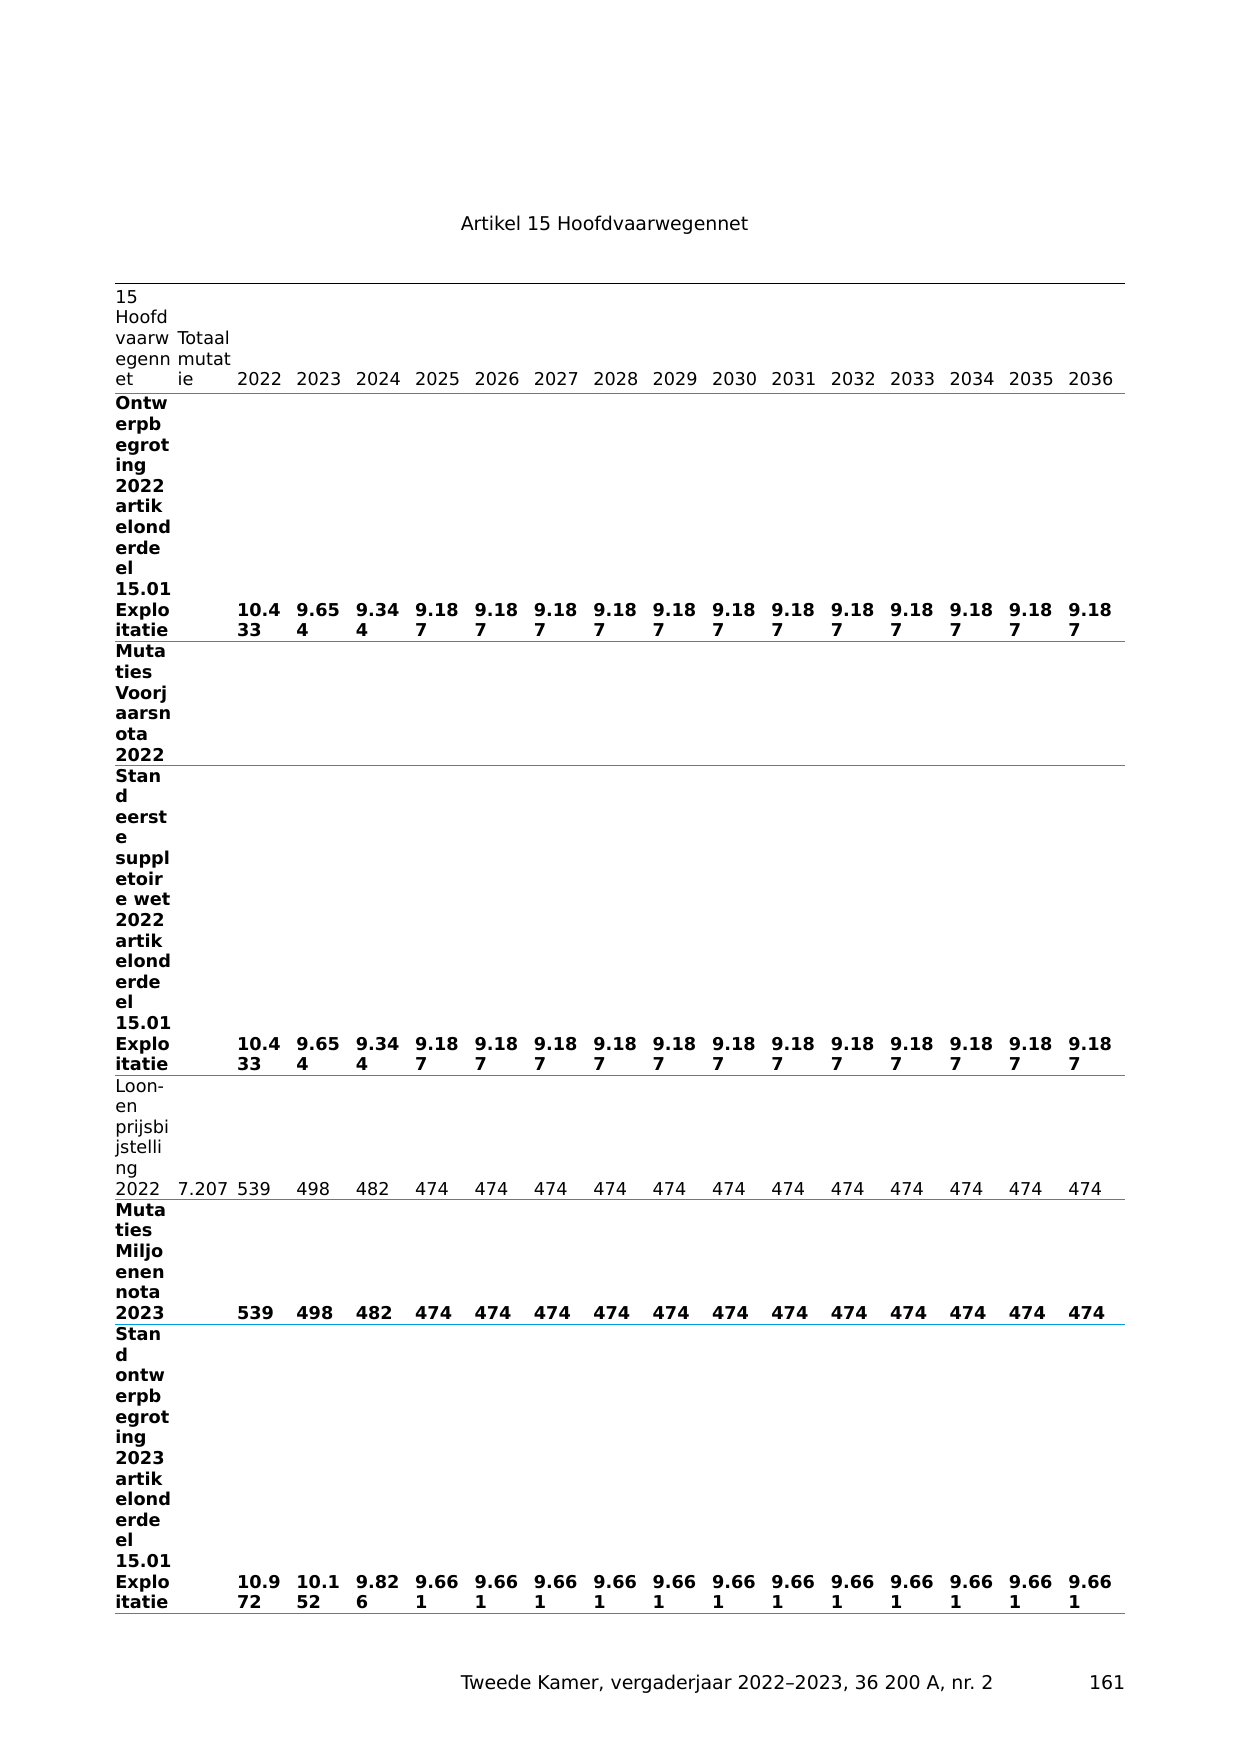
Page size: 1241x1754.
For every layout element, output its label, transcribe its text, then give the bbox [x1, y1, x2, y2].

table_cell [531, 642, 590, 765]
table_cell Mutaties Miljoenennota 2023 [115, 1200, 174, 1323]
table_cell 498 [293, 1076, 353, 1199]
table_cell 9.187 [828, 394, 887, 641]
table_cell 474 [828, 1200, 887, 1323]
table_cell 474 [590, 1076, 649, 1199]
table_cell 474 [768, 1076, 828, 1199]
table_cell 15 Hoofdvaarwegennet [115, 284, 174, 393]
table_cell 539 [234, 1200, 293, 1323]
table_cell 9.187 [709, 766, 768, 1075]
table_cell 474 [828, 1076, 887, 1199]
table_cell 10.433 [234, 394, 293, 641]
table_cell 9.187 [650, 394, 709, 641]
table_cell 9.661 [471, 1325, 531, 1613]
table_cell 9.187 [531, 766, 590, 1075]
table_cell [709, 642, 768, 765]
table_cell 2035 [1006, 284, 1065, 393]
table_cell 474 [709, 1076, 768, 1199]
table_cell [175, 642, 234, 765]
table_cell [650, 642, 709, 765]
table_cell 2032 [828, 284, 887, 393]
table_cell 9.661 [946, 1325, 1006, 1613]
table_cell [590, 642, 649, 765]
table_cell [175, 394, 234, 641]
table_cell 498 [293, 1200, 353, 1323]
table_cell 9.187 [1006, 394, 1065, 641]
table_cell 9.187 [650, 766, 709, 1075]
table_cell 9.661 [412, 1325, 471, 1613]
table_cell [1065, 642, 1125, 765]
table_cell [768, 642, 828, 765]
table_cell Ontwerpbegroting 2022 artikelonderdeel 15.01 Exploitatie [115, 394, 174, 641]
table_cell Stand ontwerpbegroting 2023 artikelonderdeel 15.01 Exploitatie [115, 1325, 174, 1613]
table_cell [887, 642, 946, 765]
table_cell 9.661 [590, 1325, 649, 1613]
table_cell Totaal mutatie [175, 284, 234, 393]
table_cell 9.661 [1065, 1325, 1125, 1613]
table_cell [234, 642, 293, 765]
table_cell [946, 642, 1006, 765]
table_cell 9.187 [412, 766, 471, 1075]
table_cell 9.661 [828, 1325, 887, 1613]
table_cell 474 [1065, 1076, 1125, 1199]
table_cell 2025 [412, 284, 471, 393]
table_cell [828, 642, 887, 765]
table_cell 9.187 [531, 394, 590, 641]
table_cell 482 [353, 1200, 412, 1323]
table_header Tabel 71 Artikel 15 Hoofdvaarwegennet (bedragen x € 1.000) [115, 258, 1125, 283]
table_cell 9.654 [293, 766, 353, 1075]
table_cell 474 [768, 1200, 828, 1323]
table_cell [293, 642, 353, 765]
table_cell 2036 [1065, 284, 1125, 393]
table_cell Stand eerste suppletoire wet 2022 artikelonderdeel 15.01 Exploitatie [115, 766, 174, 1075]
table_cell 9.187 [1006, 766, 1065, 1075]
table_cell 2031 [768, 284, 828, 393]
table_cell 474 [590, 1200, 649, 1323]
table_cell Loon- en prijsbijstelling 2022 [115, 1076, 174, 1199]
table_cell 9.187 [412, 394, 471, 641]
table_cell 7.207 [175, 1076, 234, 1199]
table_cell 474 [1006, 1076, 1065, 1199]
table_cell 474 [1065, 1200, 1125, 1323]
table_cell 2024 [353, 284, 412, 393]
table_cell 474 [946, 1200, 1006, 1323]
table_cell 9.187 [946, 394, 1006, 641]
table_cell 9.187 [590, 394, 649, 641]
table_cell 9.661 [768, 1325, 828, 1613]
table_cell 9.187 [768, 394, 828, 641]
table_cell 474 [887, 1200, 946, 1323]
table_cell 474 [471, 1200, 531, 1323]
table_cell [175, 1200, 234, 1323]
table_cell 9.344 [353, 394, 412, 641]
table_cell 9.661 [887, 1325, 946, 1613]
table_cell 10.433 [234, 766, 293, 1075]
table_cell 2034 [946, 284, 1006, 393]
table_cell 2028 [590, 284, 649, 393]
table_cell 2023 [293, 284, 353, 393]
table_cell [471, 642, 531, 765]
table_cell [1006, 642, 1065, 765]
table_cell 474 [531, 1076, 590, 1199]
table_cell 9.654 [293, 394, 353, 641]
table_cell 2030 [709, 284, 768, 393]
title Artikel 15 Hoofdvaarwegennet [461, 213, 1125, 235]
table_cell 539 [234, 1076, 293, 1199]
table_cell 474 [1006, 1200, 1065, 1323]
table_cell 9.344 [353, 766, 412, 1075]
table_cell 474 [650, 1076, 709, 1199]
table_cell 9.187 [828, 766, 887, 1075]
table_cell [412, 642, 471, 765]
table_cell 474 [531, 1200, 590, 1323]
table_cell 474 [887, 1076, 946, 1199]
table_cell 2022 [234, 284, 293, 393]
table_cell 9.187 [768, 766, 828, 1075]
table_cell [175, 1325, 234, 1613]
table_cell 9.187 [946, 766, 1006, 1075]
table_cell 9.187 [1065, 394, 1125, 641]
table_cell 9.826 [353, 1325, 412, 1613]
table_cell 474 [412, 1200, 471, 1323]
table_cell 2029 [650, 284, 709, 393]
table_cell 9.661 [1006, 1325, 1065, 1613]
table_cell 9.187 [887, 394, 946, 641]
table_cell 474 [471, 1076, 531, 1199]
table_cell 10.152 [293, 1325, 353, 1613]
table_cell [175, 766, 234, 1075]
table_cell 474 [709, 1200, 768, 1323]
table_cell 9.187 [471, 394, 531, 641]
table_cell 2026 [471, 284, 531, 393]
table_cell 9.187 [709, 394, 768, 641]
table_cell 9.661 [650, 1325, 709, 1613]
table_cell 9.187 [590, 766, 649, 1075]
table_cell 2033 [887, 284, 946, 393]
table_cell [353, 642, 412, 765]
table_cell 474 [946, 1076, 1006, 1199]
table_cell 474 [650, 1200, 709, 1323]
table_cell 10.972 [234, 1325, 293, 1613]
table_cell 9.187 [1065, 766, 1125, 1075]
table_cell 482 [353, 1076, 412, 1199]
table_cell 9.661 [531, 1325, 590, 1613]
table_cell 9.661 [709, 1325, 768, 1613]
table_cell 2027 [531, 284, 590, 393]
table_cell 9.187 [887, 766, 946, 1075]
table_cell 474 [412, 1076, 471, 1199]
table_cell Mutaties Voorjaarsnota 2022 [115, 642, 174, 765]
table_cell 9.187 [471, 766, 531, 1075]
